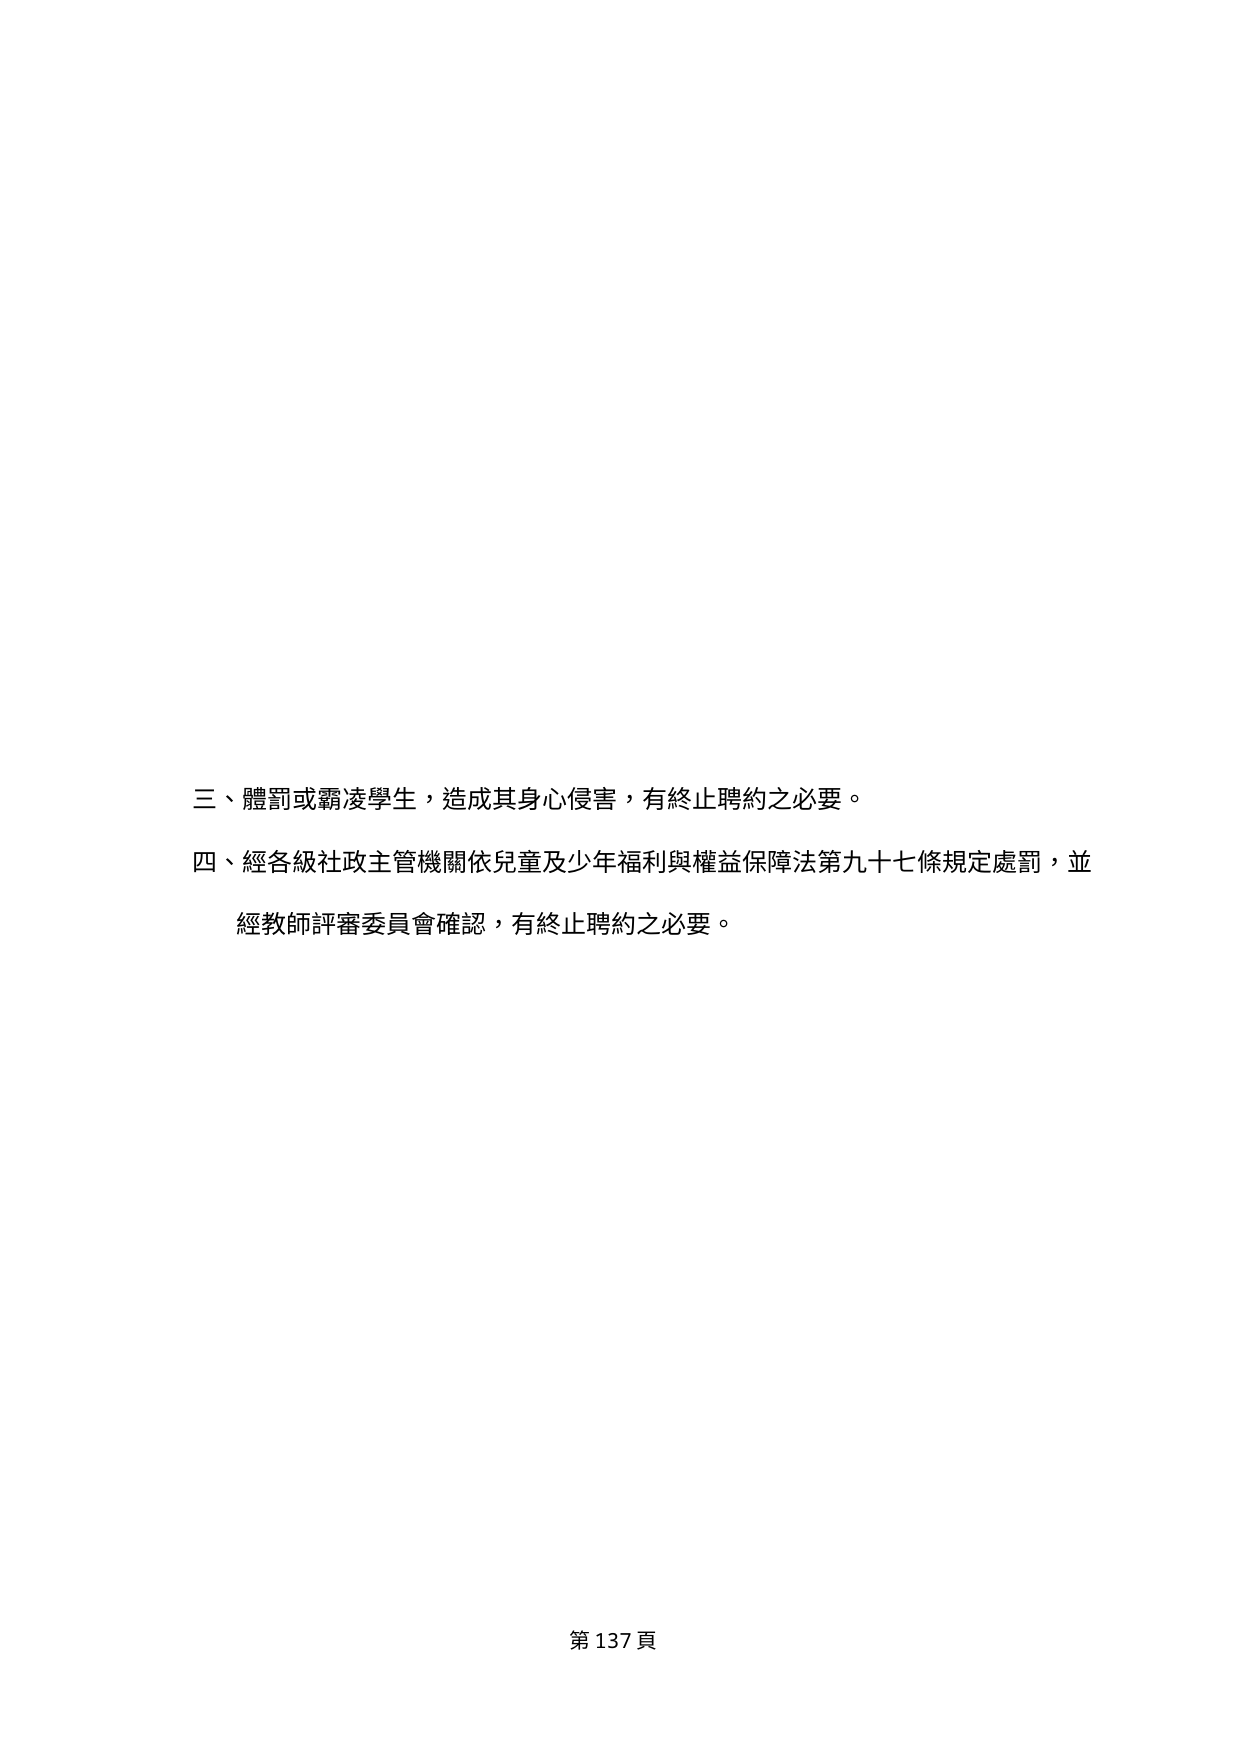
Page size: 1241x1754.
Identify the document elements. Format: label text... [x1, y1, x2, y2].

text 三、體罰或霸凌學生，造成其身心侵害，有終止聘約之必要。 [192, 756, 1107, 818]
text 四、經各級社政主管機關依兒童及少年福利與權益保障法第九十七條規定處罰，並經教師評審委員會確認，有終止聘約之必要。 [192, 818, 1107, 943]
